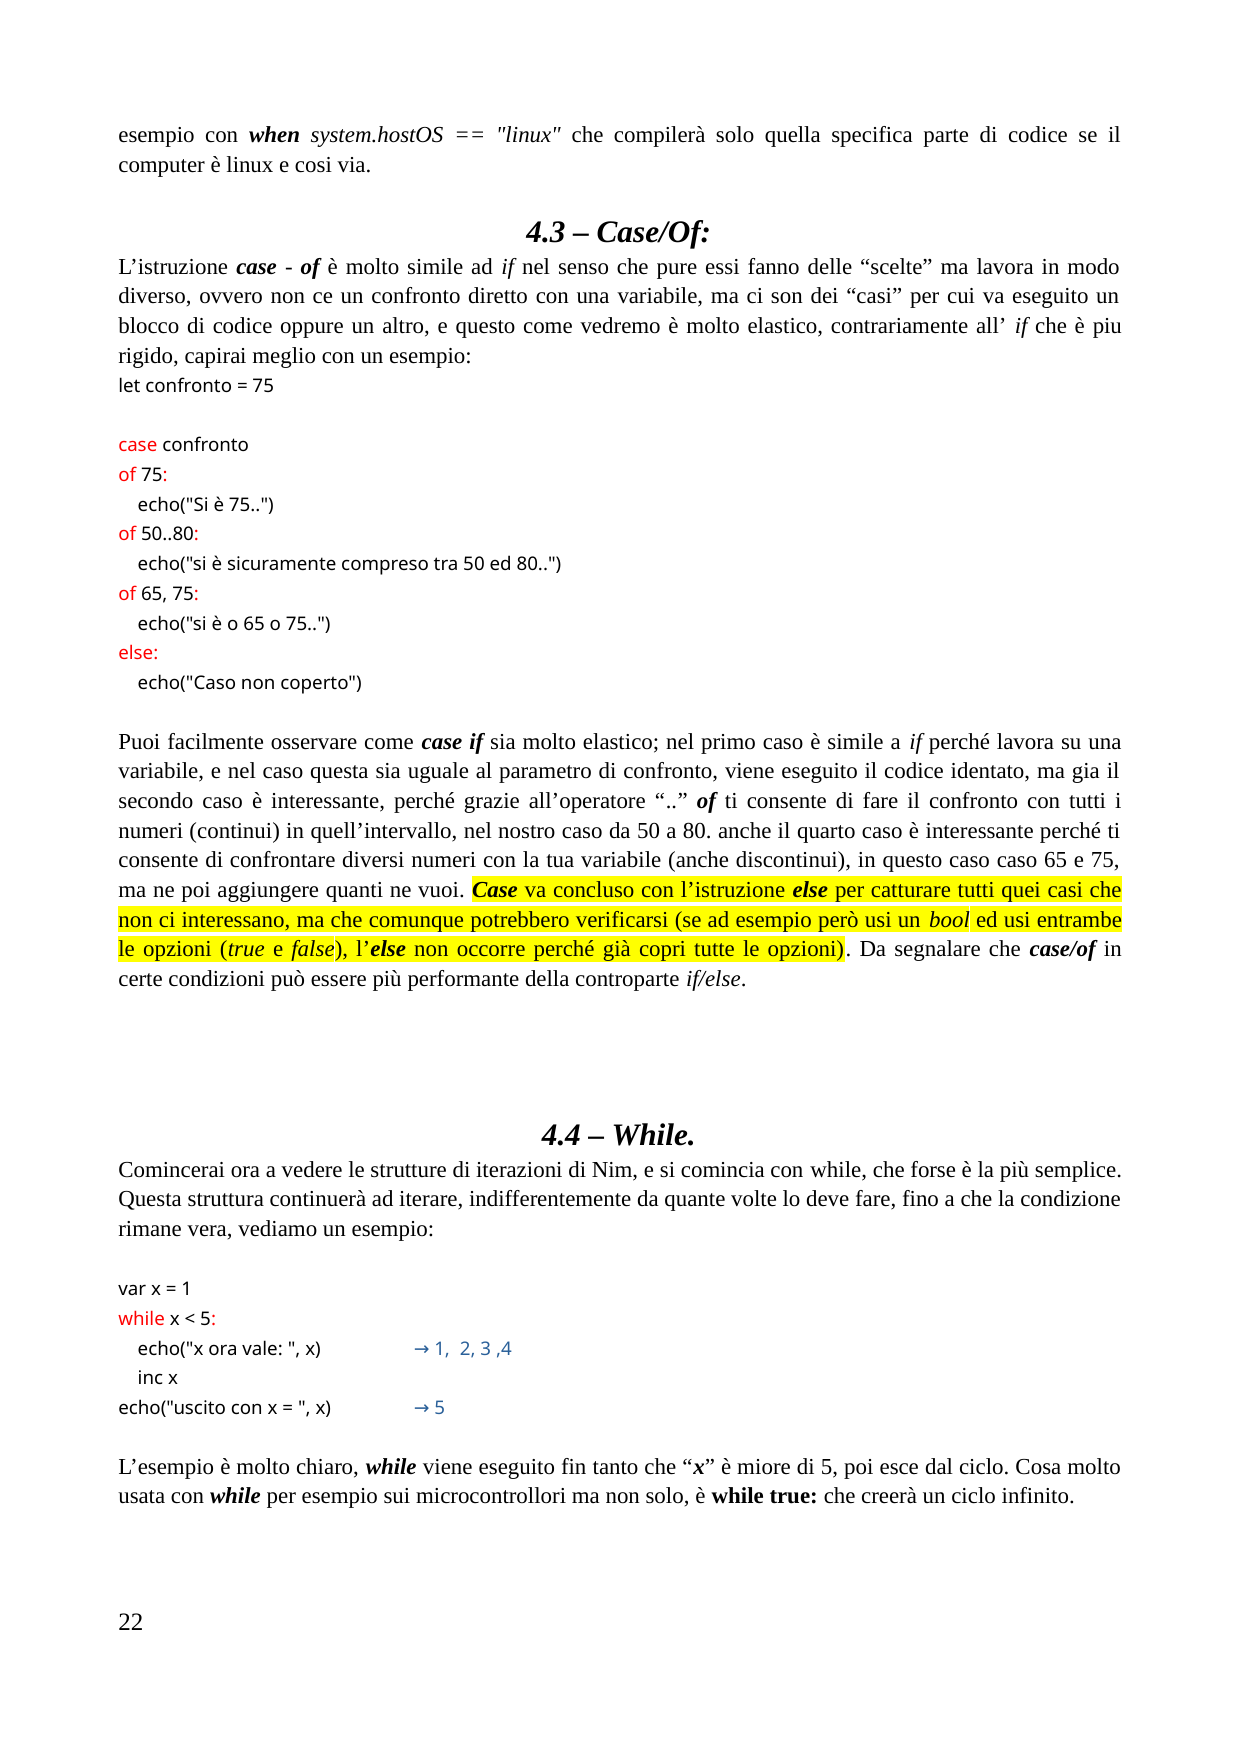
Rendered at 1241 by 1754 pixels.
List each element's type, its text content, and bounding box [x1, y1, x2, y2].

text L’istruzione case - of è molto simile ad if nel senso che pure essi fanno delle “scelte” ma lavora in modo diverso, ovvero non ce un confronto diretto con una variabile, ma ci son dei “casi” per cui va eseguito un blocco di codice oppure un altro, e questo come vedremo è molto elastico, contrariamente all’ if che è piu rigido, capirai meglio con un esempio: [118, 249, 1122, 368]
text inc x [118, 1360, 1122, 1390]
text echo("x ora vale: ", x) → 1, 2, 3 ,4 [118, 1331, 1122, 1360]
text case confronto [118, 427, 1122, 457]
text let confronto = 75 [118, 368, 1122, 398]
text while x < 5: [118, 1301, 1122, 1331]
text L’esempio è molto chiaro, while viene eseguito fin tanto che “x” è miore di 5, poi esce dal ciclo. Cosa molto usata con while per esempio sui microcontrollori ma non solo, è while true: che creerà un ciclo infinito. [118, 1449, 1122, 1509]
text echo("Caso non coperto") [118, 665, 1122, 695]
text of 75: [118, 457, 1122, 487]
text Puoi facilmente osservare come case if sia molto elastico; nel primo caso è simile a if perché lavora su una variabile, e nel caso questa sia uguale al parametro di confronto, viene eseguito il codice identato, ma gia il secondo caso è interessante, perché grazie all’operatore “..” of ti consente di fare il confronto con tutti i numeri (continui) in quell’intervallo, nel nostro caso da 50 a 80. anche il quarto caso è interessante perché ti consente di confrontare diversi numeri con la tua variabile (anche discontinui), in questo caso caso 65 e 75, ma ne poi aggiungere quanti ne vuoi. Case va concluso con l’istruzione else per catturare tutti quei casi che non ci interessano, ma che comunque potrebbero verificarsi (se ad esempio però usi un bool ed usi entrambe le opzioni (true e false), l’else non occorre perché già copri tutte le opzioni). Da segnalare che case/of in certe condizioni può essere più performante della controparte if/else. [118, 724, 1122, 992]
text Comincerai ora a vedere le strutture di iterazioni di Nim, e si comincia con while, che forse è la più semplice. Questa struttura continuerà ad iterare, indifferentemente da quante volte lo deve fare, fino a che la condizione rimane vera, vediamo un esempio: [118, 1152, 1122, 1242]
text else: [118, 635, 1122, 665]
text 4.4 – While. [118, 1117, 1122, 1152]
text of 50..80: [118, 517, 1122, 546]
text var x = 1 [118, 1271, 1122, 1301]
text echo("si è sicuramente compreso tra 50 ed 80..") [118, 546, 1122, 576]
text echo("uscito con x = ", x) → 5 [118, 1390, 1122, 1420]
text 4.3 – Case/Of: [118, 213, 1122, 249]
text echo("si è o 65 o 75..") [118, 606, 1122, 635]
text esempio con when system.hostOS == "linux" che compilerà solo quella specifica parte di codice se il computer è linux e cosi via. [118, 118, 1122, 177]
text of 65, 75: [118, 576, 1122, 606]
text echo("Si è 75..") [118, 487, 1122, 517]
